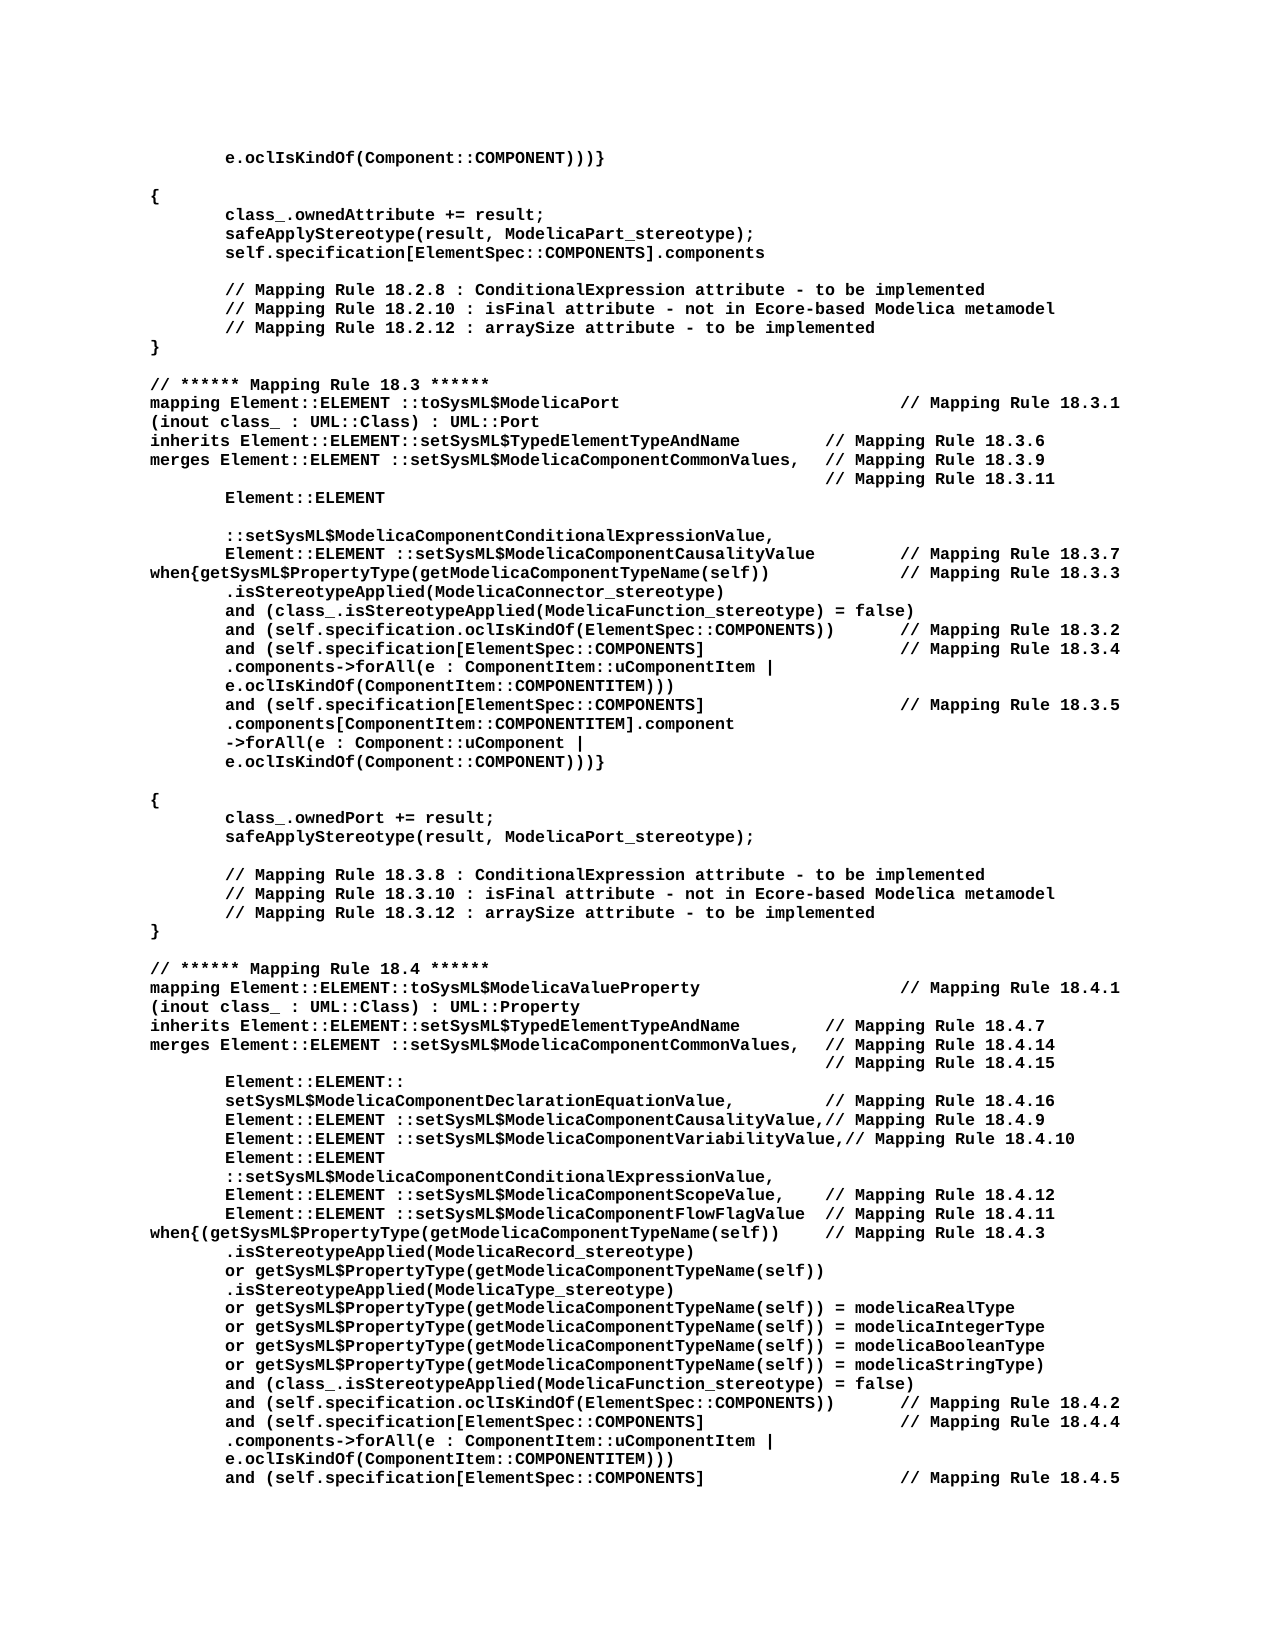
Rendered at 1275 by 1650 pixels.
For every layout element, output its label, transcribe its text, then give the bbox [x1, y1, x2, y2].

text // Mapping Rule 18.2.8 : ConditionalExpression attribute - to be implemented [150, 282, 1125, 301]
text // Mapping Rule 18.3.11 [150, 471, 1125, 489]
text .isStereotypeApplied(ModelicaType_stereotype) [150, 1281, 1125, 1300]
text // Mapping Rule 18.3.12 : arraySize attribute - to be implemented [150, 904, 1125, 923]
text ::setSysML$ModelicaComponentConditionalExpressionValue, [150, 527, 1125, 546]
text Element::ELEMENT ::setSysML$ModelicaComponentCausalityValue // Mapping Rule 18.3.7 [150, 546, 1125, 565]
text and (self.specification[ElementSpec::COMPONENTS] // Mapping Rule 18.4.4 [150, 1413, 1125, 1432]
text } [150, 338, 1125, 357]
text ::setSysML$ModelicaComponentConditionalExpressionValue, [150, 1168, 1125, 1187]
text and (self.specification[ElementSpec::COMPONENTS] // Mapping Rule 18.3.5 [150, 697, 1125, 716]
text ->forAll(e : Component::uComponent | [150, 734, 1125, 753]
text inherits Element::ELEMENT::setSysML$TypedElementTypeAndName // Mapping Rule 18.4.7 [150, 1017, 1125, 1036]
text or getSysML$PropertyType(getModelicaComponentTypeName(self)) = modelicaRealType [150, 1300, 1125, 1319]
text .isStereotypeApplied(ModelicaRecord_stereotype) [150, 1243, 1125, 1262]
text e.oclIsKindOf(Component::COMPONENT)))} [150, 753, 1125, 791]
text merges Element::ELEMENT ::setSysML$ModelicaComponentCommonValues, // Mapping Rule 18.3.9 [150, 452, 1125, 471]
text (inout class_ : UML::Class) : UML::Property [150, 998, 1125, 1017]
text { [150, 791, 1125, 810]
text and (self.specification.oclIsKindOf(ElementSpec::COMPONENTS)) // Mapping Rule 18.3.2 [150, 621, 1125, 640]
text // ****** Mapping Rule 18.4 ****** [150, 961, 1125, 979]
text // Mapping Rule 18.2.10 : isFinal attribute - not in Ecore-based Modelica metamodel [150, 301, 1125, 320]
text Element::ELEMENT ::setSysML$ModelicaComponentCausalityValue,// Mapping Rule 18.4.9 [150, 1112, 1125, 1130]
text safeApplyStereotype(result, ModelicaPart_stereotype); [150, 225, 1125, 244]
text // Mapping Rule 18.3.8 : ConditionalExpression attribute - to be implemented [150, 866, 1125, 885]
text and (class_.isStereotypeApplied(ModelicaFunction_stereotype) = false) [150, 602, 1125, 621]
text Element::ELEMENT:: [150, 1074, 1125, 1093]
text // Mapping Rule 18.3.10 : isFinal attribute - not in Ecore-based Modelica metamodel [150, 885, 1125, 904]
text or getSysML$PropertyType(getModelicaComponentTypeName(self)) [150, 1262, 1125, 1281]
text inherits Element::ELEMENT::setSysML$TypedElementTypeAndName // Mapping Rule 18.3.6 [150, 433, 1125, 452]
text when{(getSysML$PropertyType(getModelicaComponentTypeName(self)) // Mapping Rule 18.4.3 [150, 1225, 1125, 1243]
text and (self.specification[ElementSpec::COMPONENTS] // Mapping Rule 18.3.4 [150, 640, 1125, 659]
text or getSysML$PropertyType(getModelicaComponentTypeName(self)) = modelicaIntegerType [150, 1319, 1125, 1338]
text e.oclIsKindOf(ComponentItem::COMPONENTITEM))) [150, 678, 1125, 697]
text Element::ELEMENT ::setSysML$ModelicaComponentScopeValue, // Mapping Rule 18.4.12 [150, 1187, 1125, 1206]
text setSysML$ModelicaComponentDeclarationEquationValue, // Mapping Rule 18.4.16 [150, 1093, 1125, 1112]
text { [150, 188, 1125, 207]
text when{getSysML$PropertyType(getModelicaComponentTypeName(self)) // Mapping Rule 18.3.3 [150, 565, 1125, 584]
text } [150, 923, 1125, 942]
text or getSysML$PropertyType(getModelicaComponentTypeName(self)) = modelicaStringType) [150, 1357, 1125, 1376]
text mapping Element::ELEMENT::toSysML$ModelicaValueProperty // Mapping Rule 18.4.1 [150, 979, 1125, 998]
text self.specification[ElementSpec::COMPONENTS].components [150, 244, 1125, 263]
text e.oclIsKindOf(ComponentItem::COMPONENTITEM))) [150, 1451, 1125, 1470]
text safeApplyStereotype(result, ModelicaPort_stereotype); [150, 829, 1125, 848]
text // ****** Mapping Rule 18.3 ****** [150, 376, 1125, 395]
text Element::ELEMENT ::setSysML$ModelicaComponentFlowFlagValue // Mapping Rule 18.4.11 [150, 1206, 1125, 1225]
text mapping Element::ELEMENT ::toSysML$ModelicaPort // Mapping Rule 18.3.1 [150, 395, 1125, 414]
text (inout class_ : UML::Class) : UML::Port [150, 414, 1125, 433]
text Element::ELEMENT [150, 489, 1125, 527]
text Element::ELEMENT ::setSysML$ModelicaComponentVariabilityValue,// Mapping Rule 18.4.10 [150, 1130, 1125, 1149]
text and (self.specification[ElementSpec::COMPONENTS] // Mapping Rule 18.4.5 [150, 1470, 1125, 1489]
text .isStereotypeApplied(ModelicaConnector_stereotype) [150, 584, 1125, 602]
text class_.ownedPort += result; [150, 810, 1125, 829]
text e.oclIsKindOf(Component::COMPONENT)))} [150, 150, 1125, 188]
text or getSysML$PropertyType(getModelicaComponentTypeName(self)) = modelicaBooleanType [150, 1338, 1125, 1357]
text and (class_.isStereotypeApplied(ModelicaFunction_stereotype) = false) [150, 1376, 1125, 1394]
text // Mapping Rule 18.2.12 : arraySize attribute - to be implemented [150, 320, 1125, 338]
text merges Element::ELEMENT ::setSysML$ModelicaComponentCommonValues, // Mapping Rule 18.4.14 // Mapping Rule 18.4.15 [150, 1036, 1125, 1074]
text .components[ComponentItem::COMPONENTITEM].component [150, 716, 1125, 734]
text class_.ownedAttribute += result; [150, 207, 1125, 225]
text Element::ELEMENT [150, 1149, 1125, 1168]
text .components->forAll(e : ComponentItem::uComponentItem | [150, 1432, 1125, 1451]
text .components->forAll(e : ComponentItem::uComponentItem | [150, 659, 1125, 678]
text and (self.specification.oclIsKindOf(ElementSpec::COMPONENTS)) // Mapping Rule 18.4.2 [150, 1394, 1125, 1413]
